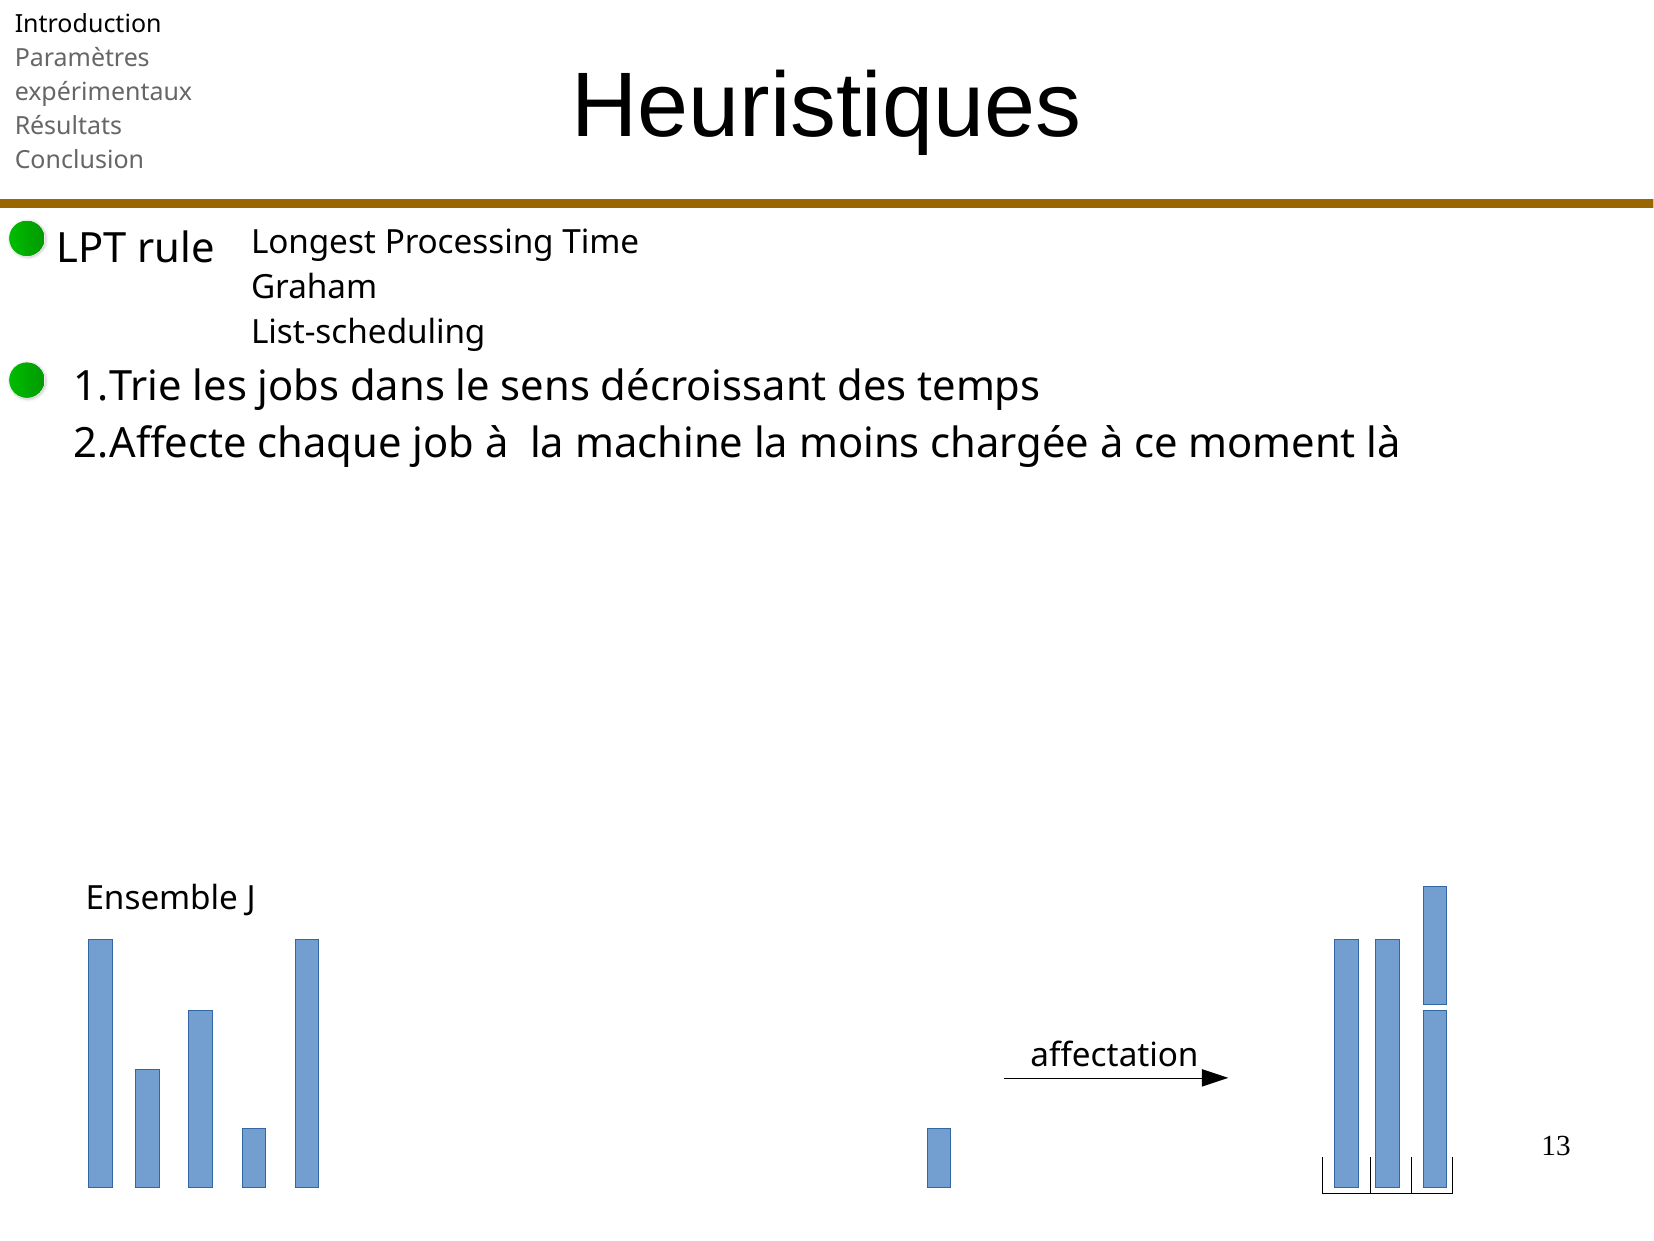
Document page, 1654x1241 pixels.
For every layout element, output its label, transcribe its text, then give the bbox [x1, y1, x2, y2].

text_box [88, 939, 113, 1188]
text_box [188, 1010, 213, 1188]
text_box LPT rule [41, 210, 236, 274]
text_box [1423, 1010, 1447, 1188]
picture [6, 218, 50, 261]
text_box [135, 1069, 160, 1188]
title Heuristiques [82, 34, 1571, 174]
text_box [1423, 886, 1447, 1005]
picture [6, 360, 50, 402]
text_box [927, 1128, 951, 1188]
text_box Introduction Paramètres expérimentaux Résultats Conclusion [0, 0, 349, 128]
text_box [242, 1128, 266, 1188]
text_box [1334, 939, 1359, 1188]
text_box Trie les jobs dans le sens décroissant des temps Affecte chaque job à la machine la moins chargée à ce moment là [59, 348, 1630, 459]
text_box Ensemble J [70, 866, 331, 920]
text_box Longest Processing Time Graham List-scheduling [236, 210, 739, 343]
text_box [1375, 939, 1400, 1188]
text_box [295, 939, 319, 1188]
text_box affectation [1015, 1023, 1217, 1078]
